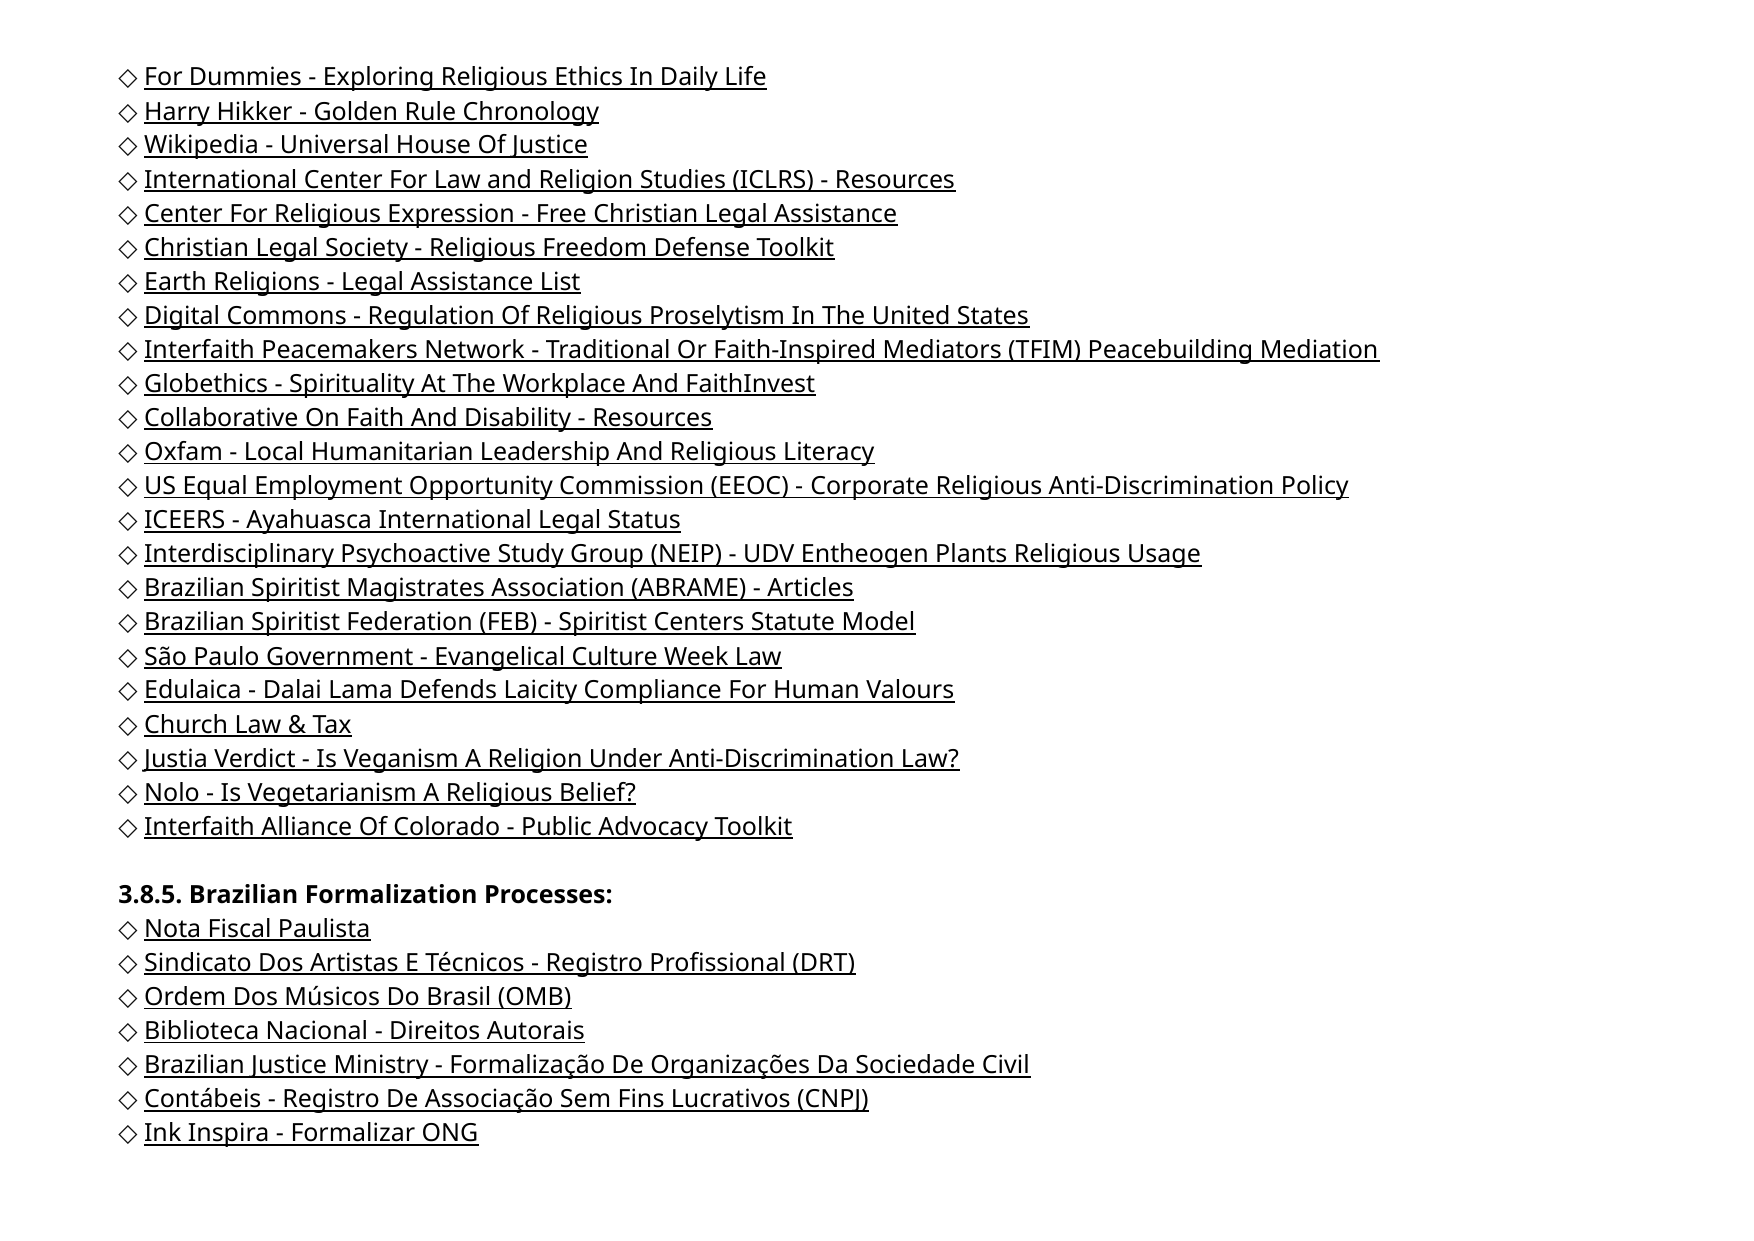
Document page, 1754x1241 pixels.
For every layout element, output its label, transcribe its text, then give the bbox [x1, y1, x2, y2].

text ◇ ICEERS - Ayahuasca International Legal Status [118, 502, 1695, 536]
text ◇ Digital Commons - Regulation Of Religious Proselytism In The United States [118, 297, 1695, 332]
text ◇ Contábeis - Registro De Associação Sem Fins Lucrativos (CNPJ) [118, 1081, 1695, 1115]
text ◇ Brazilian Justice Ministry - Formalização De Organizações Da Sociedade Civil [118, 1047, 1695, 1081]
text ◇ Ink Inspira - Formalizar ONG [118, 1115, 1695, 1149]
text ◇ Brazilian Spiritist Federation (FEB) - Spiritist Centers Statute Model [118, 604, 1695, 638]
text ◇ Interfaith Alliance Of Colorado - Public Advocacy Toolkit [118, 808, 1695, 842]
text ◇ Nota Fiscal Paulista [118, 911, 1695, 945]
text ◇ Center For Religious Expression - Free Christian Legal Assistance [118, 195, 1695, 229]
text ◇ Interfaith Peacemakers Network - Traditional Or Faith-Inspired Mediators (TFIM) Peacebuilding Mediation [118, 332, 1695, 366]
text ◇ Interdisciplinary Psychoactive Study Group (NEIP) - UDV Entheogen Plants Religious Usage [118, 536, 1695, 570]
text ◇ Nolo - Is Vegetarianism A Religious Belief? [118, 774, 1695, 808]
text ◇ Wikipedia - Universal House Of Justice [118, 127, 1695, 161]
text ◇ Edulaica - Dalai Lama Defends Laicity Compliance For Human Valours [118, 672, 1695, 706]
text ◇ Church Law & Tax [118, 706, 1695, 740]
text ◇ Harry Hikker - Golden Rule Chronology [118, 93, 1695, 127]
text 3.8.5. Brazilian Formalization Processes: [118, 877, 1695, 911]
text ◇ Brazilian Spiritist Magistrates Association (ABRAME) - Articles [118, 570, 1695, 604]
text ◇ Globethics - Spirituality At The Workplace And FaithInvest [118, 366, 1695, 400]
text ◇ International Center For Law and Religion Studies (ICLRS) - Resources [118, 161, 1695, 195]
text ◇ Sindicato Dos Artistas E Técnicos - Registro Profissional (DRT) [118, 945, 1695, 979]
text ◇ Christian Legal Society - Religious Freedom Defense Toolkit [118, 229, 1695, 263]
text ◇ Biblioteca Nacional - Direitos Autorais [118, 1013, 1695, 1047]
text ◇ Justia Verdict - Is Veganism A Religion Under Anti-Discrimination Law? [118, 740, 1695, 774]
text ◇ US Equal Employment Opportunity Commission (EEOC) - Corporate Religious Anti-Discrimination Policy [118, 468, 1695, 502]
text ◇ Earth Religions - Legal Assistance List [118, 263, 1695, 297]
text ◇ For Dummies - Exploring Religious Ethics In Daily Life [118, 59, 1695, 93]
text ◇ Collaborative On Faith And Disability - Resources [118, 400, 1695, 434]
text ◇ Ordem Dos Músicos Do Brasil (OMB) [118, 979, 1695, 1013]
text ◇ São Paulo Government - Evangelical Culture Week Law [118, 638, 1695, 672]
text ◇ Oxfam - Local Humanitarian Leadership And Religious Literacy [118, 434, 1695, 468]
